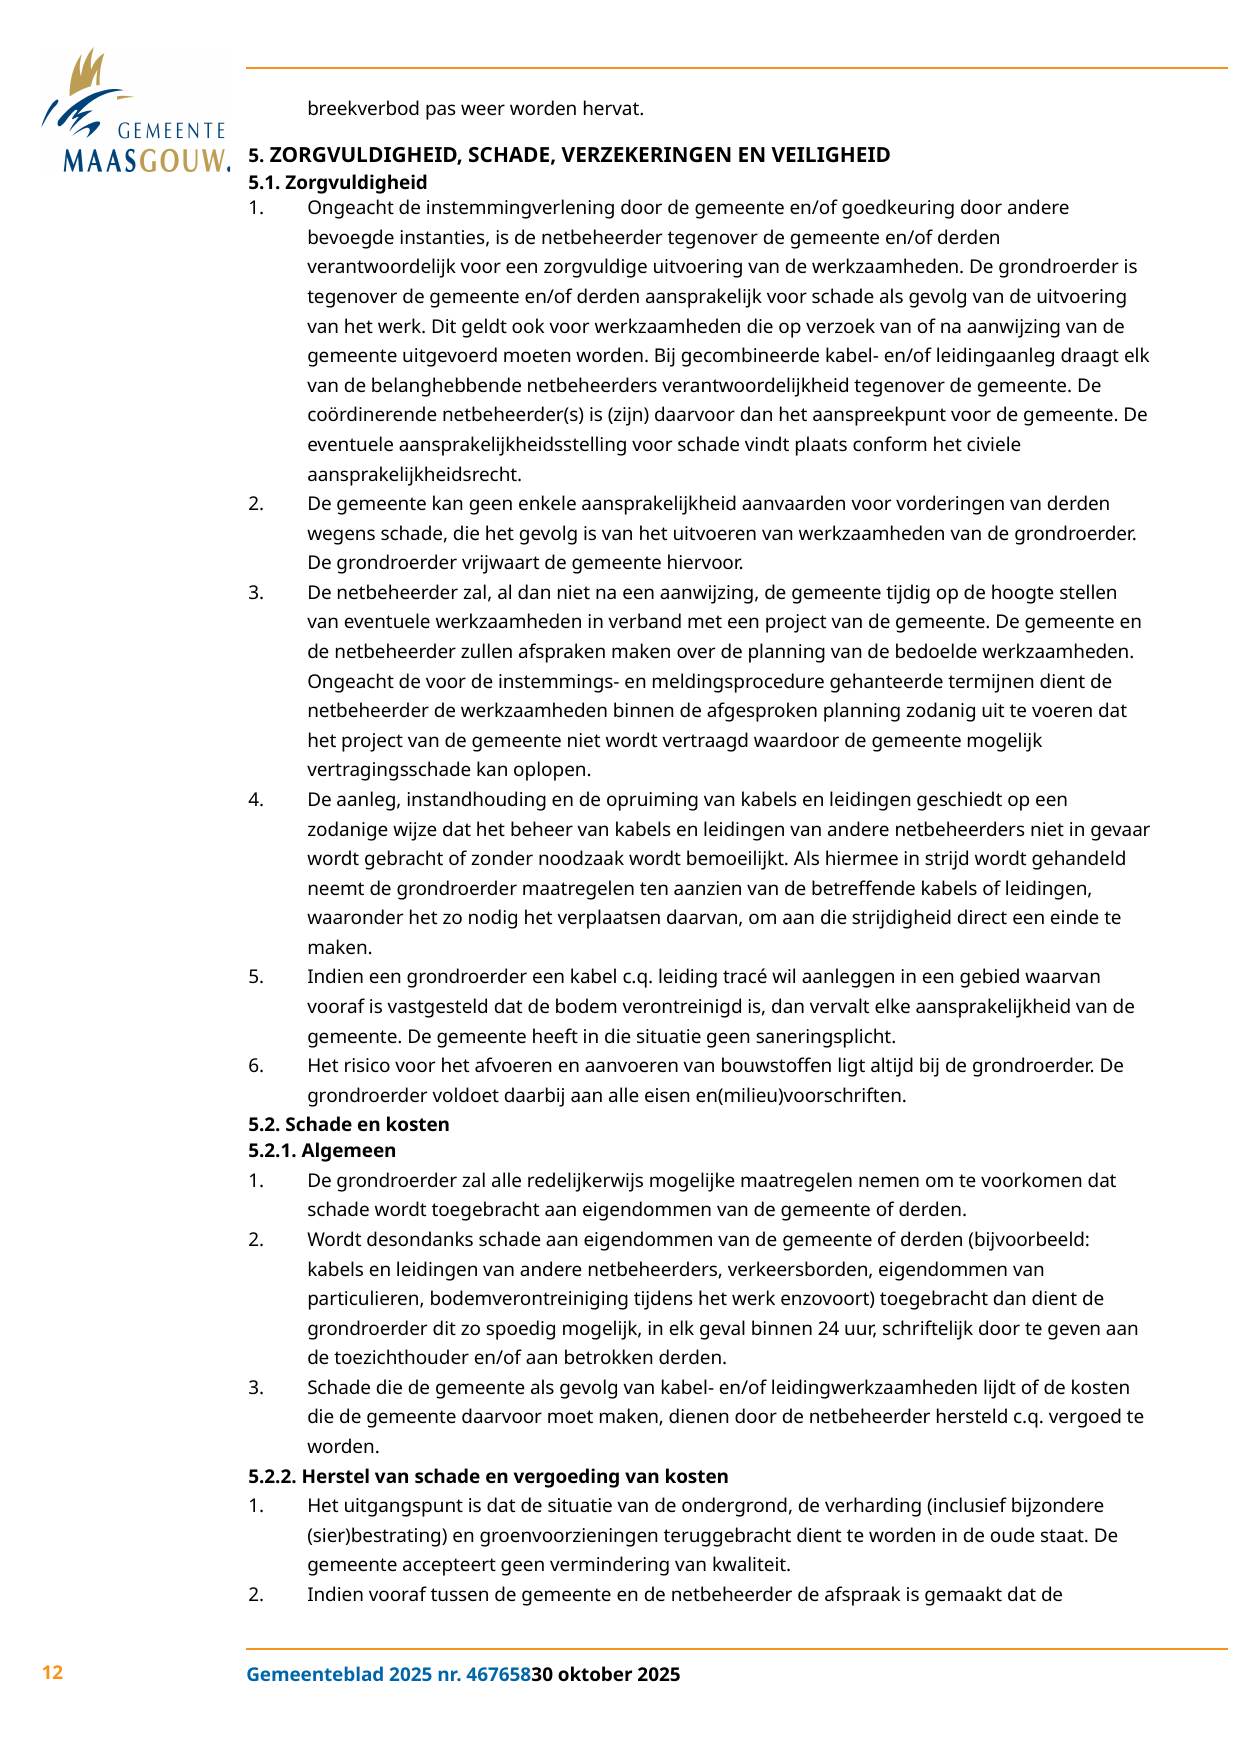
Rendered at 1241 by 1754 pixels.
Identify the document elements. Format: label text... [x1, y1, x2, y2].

picture [41, 47, 231, 172]
text 5.2.2. Herstel van schade en vergoeding van kosten [248, 1463, 1152, 1488]
list Wordt desondanks schade aan eigendommen van de gemeente of derden (bijvoorbeeld: kabels en leidingen van andere netbeheerders, verkeersborden, eigendommen van particulieren, bodemverontreiniging tijdens het werk enzovoort) toegebracht dan dient de grondroerder dit zo spoedig mogelijk, in elk geval binnen 24 uur, schriftelijk door te geven aan de toezichthouder en/of aan betrokken derden. [248, 1226, 1152, 1370]
list De grondroerder zal alle redelijkerwijs mogelijke maatregelen nemen om te voorkomen dat schade wordt toegebracht aan eigendommen van de gemeente of derden. [248, 1167, 1152, 1222]
text 5.2.1. Algemeen [248, 1137, 1152, 1163]
text 5.2. Schade en kosten [248, 1112, 1152, 1137]
list Indien een grondroerder een kabel c.q. leiding tracé wil aanleggen in een gebied waarvan vooraf is vastgesteld dat de bodem verontreinigd is, dan vervalt elke aansprakelijkheid van de gemeente. De gemeente heeft in die situatie geen saneringsplicht. [248, 964, 1152, 1049]
list De gemeente kan geen enkele aansprakelijkheid aanvaarden voor vorderingen van derden wegens schade, die het gevolg is van het uitvoeren van werkzaamheden van de grondroerder. De grondroerder vrijwaart de gemeente hiervoor. [248, 490, 1152, 575]
text 5. ZORGVULDIGHEID, SCHADE, VERZEKERINGEN EN VEILIGHEID [248, 140, 1152, 169]
list Schade die de gemeente als gevolg van kabel- en/of leidingwerkzaamheden lijdt of de kosten die de gemeente daarvoor moet maken, dienen door de netbeheerder hersteld c.q. vergoed te worden. [248, 1374, 1152, 1459]
list De aanleg, instandhouding en de opruiming van kabels en leidingen geschiedt op een zodanige wijze dat het beheer van kabels en leidingen van andere netbeheerders niet in gevaar wordt gebracht of zonder noodzaak wordt bemoeilijkt. Als hiermee in strijd wordt gehandeld neemt de grondroerder maatregelen ten aanzien van de betreffende kabels of leidingen, waaronder het zo nodig het verplaatsen daarvan, om aan die strijdigheid direct een einde te maken. [248, 786, 1152, 960]
list Ongeacht de instemmingverlening door de gemeente en/of goedkeuring door andere bevoegde instanties, is de netbeheerder tegenover de gemeente en/of derden verantwoordelijk voor een zorgvuldige uitvoering van de werkzaamheden. De grondroerder is tegenover de gemeente en/of derden aansprakelijk voor schade als gevolg van de uitvoering van het werk. Dit geldt ook voor werkzaamheden die op verzoek van of na aanwijzing van de gemeente uitgevoerd moeten worden. Bij gecombineerde kabel- en/of leidingaanleg draagt elk van de belanghebbende netbeheerders verantwoordelijkheid tegenover de gemeente. De coördinerende netbeheerder(s) is (zijn) daarvoor dan het aanspreekpunt voor de gemeente. De eventuele aansprakelijkheidsstelling voor schade vindt plaats conform het civiele aansprakelijkheidsrecht. [248, 194, 1152, 487]
list Het uitgangspunt is dat de situatie van de ondergrond, de verharding (inclusief bijzondere (sier)bestrating) en groenvoorzieningen teruggebracht dient te worden in de oude staat. De gemeente accepteert geen vermindering van kwaliteit. [248, 1492, 1152, 1577]
list De netbeheerder zal, al dan niet na een aanwijzing, de gemeente tijdig op de hoogte stellen van eventuele werkzaamheden in verband met een project van de gemeente. De gemeente en de netbeheerder zullen afspraken maken over de planning van de bedoelde werkzaamheden. Ongeacht de voor de instemmings- en meldingsprocedure gehanteerde termijnen dient de netbeheerder de werkzaamheden binnen de afgesproken planning zodanig uit te voeren dat het project van de gemeente niet wordt vertraagd waardoor de gemeente mogelijk vertragingsschade kan oplopen. [248, 579, 1152, 782]
text 5.1. Zorgvuldigheid [248, 169, 1152, 194]
list Het risico voor het afvoeren en aanvoeren van bouwstoffen ligt altijd bij de grondroerder. De grondroerder voldoet daarbij aan alle eisen en(milieu)voorschriften. [248, 1052, 1152, 1108]
list breekverbod pas weer worden hervat. [248, 95, 1152, 121]
list Indien vooraf tussen de gemeente en de netbeheerder de afspraak is gemaakt dat de [248, 1581, 1152, 1607]
